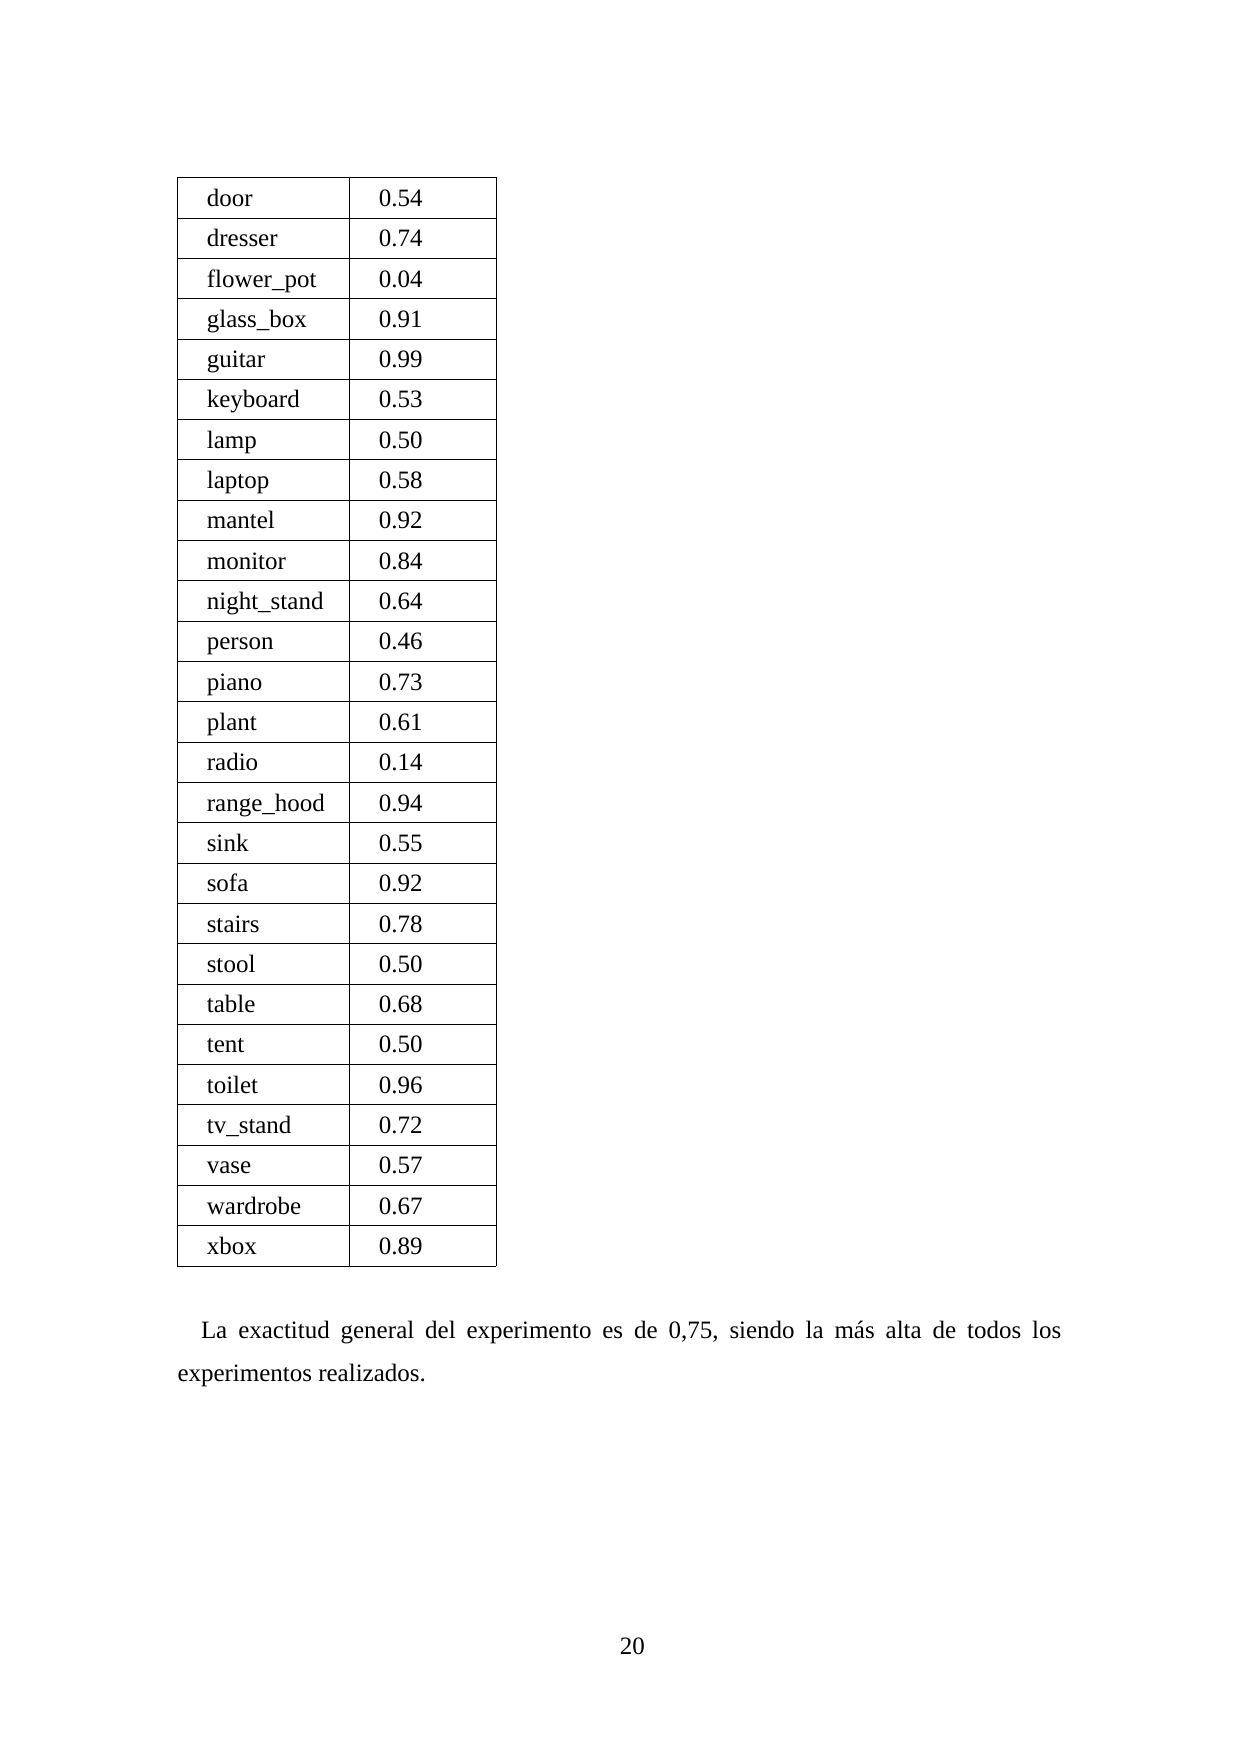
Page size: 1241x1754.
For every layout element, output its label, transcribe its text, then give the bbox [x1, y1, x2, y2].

table_cell 0.68 [350, 985, 496, 1024]
table_cell tent [178, 1025, 349, 1064]
table_cell keyboard [178, 380, 349, 419]
table_cell 0.67 [350, 1186, 496, 1225]
table_cell 0.73 [350, 662, 496, 701]
table_cell range_hood [178, 783, 349, 822]
table_cell glass_box [178, 299, 349, 338]
table_cell 0.50 [350, 420, 496, 459]
table_cell 0.54 [350, 178, 496, 217]
table_cell 0.84 [350, 541, 496, 580]
table_cell 0.96 [350, 1065, 496, 1104]
table_cell table [178, 985, 349, 1024]
table_cell flower_pot [178, 259, 349, 298]
table_cell 0.53 [350, 380, 496, 419]
table_cell 0.72 [350, 1105, 496, 1145]
table_cell 0.99 [350, 340, 496, 379]
table_cell 0.14 [350, 743, 496, 782]
table_cell monitor [178, 541, 349, 580]
table_cell wardrobe [178, 1186, 349, 1225]
table_cell piano [178, 662, 349, 701]
table_cell 0.61 [350, 702, 496, 742]
text La exactitud general del experimento es de 0,75, siendo la más alta de todos los experimentos realizados. [177, 1315, 1063, 1387]
table_cell 0.50 [350, 1025, 496, 1064]
table_cell 0.74 [350, 219, 496, 258]
table_cell 0.46 [350, 622, 496, 661]
table_cell night_stand [178, 581, 349, 621]
table_cell tv_stand [178, 1105, 349, 1145]
table_cell guitar [178, 340, 349, 379]
table_cell door [178, 178, 349, 217]
table_cell 0.64 [350, 581, 496, 621]
table_cell 0.50 [350, 944, 496, 983]
table_cell sofa [178, 864, 349, 903]
table_cell 0.04 [350, 259, 496, 298]
table_cell 0.58 [350, 460, 496, 500]
table_cell radio [178, 743, 349, 782]
table_cell vase [178, 1146, 349, 1185]
table_cell stairs [178, 904, 349, 943]
table_cell 0.78 [350, 904, 496, 943]
table_cell 0.94 [350, 783, 496, 822]
table_cell 0.55 [350, 823, 496, 862]
table_cell toilet [178, 1065, 349, 1104]
table_cell 0.57 [350, 1146, 496, 1185]
table_cell plant [178, 702, 349, 742]
table_cell 0.89 [350, 1226, 496, 1266]
table_cell 0.92 [350, 501, 496, 540]
table_cell laptop [178, 460, 349, 500]
table_cell xbox [178, 1226, 349, 1266]
table_cell sink [178, 823, 349, 862]
table_cell 0.92 [350, 864, 496, 903]
table_cell person [178, 622, 349, 661]
table_cell 0.91 [350, 299, 496, 338]
table_cell dresser [178, 219, 349, 258]
table_cell lamp [178, 420, 349, 459]
table_cell stool [178, 944, 349, 983]
table_cell mantel [178, 501, 349, 540]
